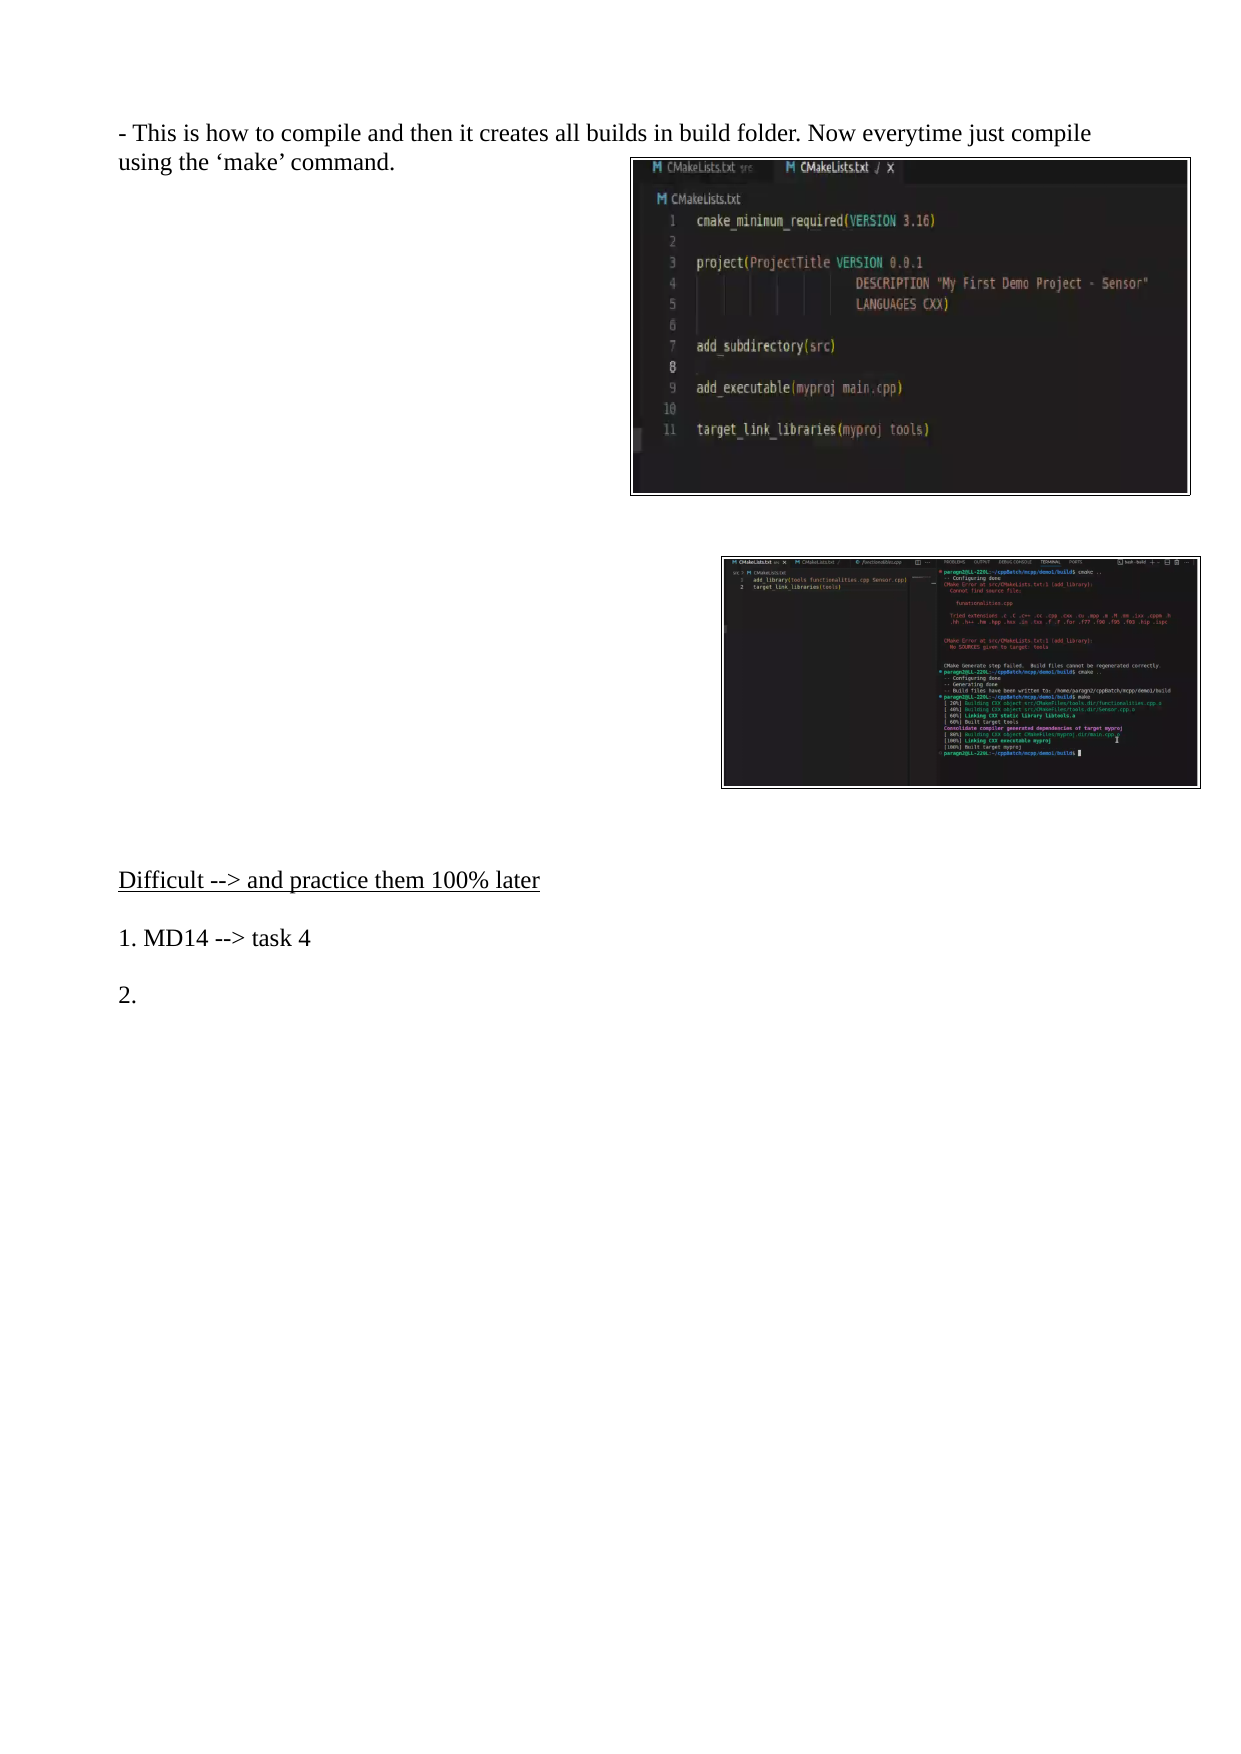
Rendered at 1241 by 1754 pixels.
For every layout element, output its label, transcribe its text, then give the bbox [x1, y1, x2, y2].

picture [633, 160, 1188, 493]
picture [723, 559, 1198, 786]
text 2. [118, 981, 1122, 1009]
text - This is how to compile and then it creates all builds in build folder. Now everytime just compile using the ‘make’ command. [118, 118, 1122, 176]
text 1. MD14 --> task 4 [118, 923, 1122, 952]
text Difficult --> and practice them 100% later [118, 866, 1122, 894]
